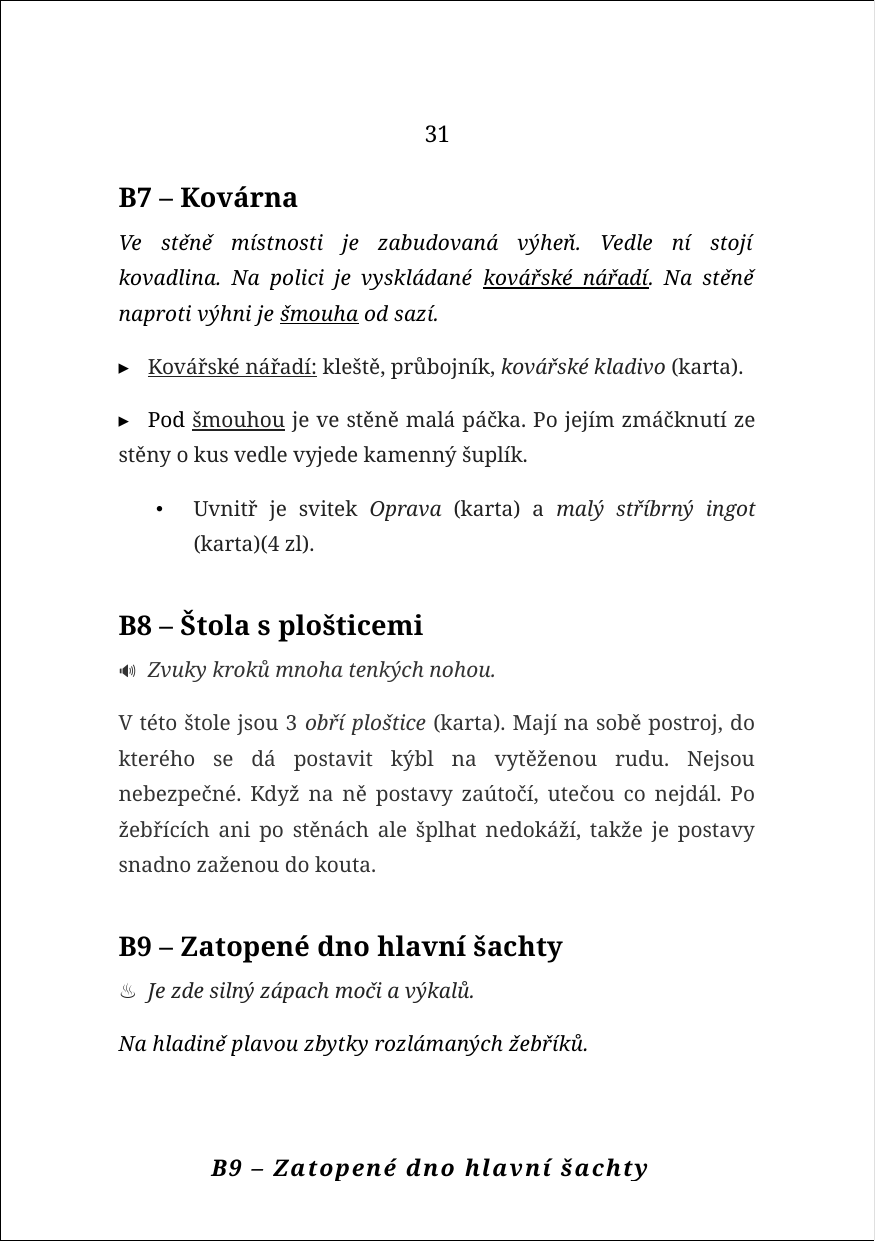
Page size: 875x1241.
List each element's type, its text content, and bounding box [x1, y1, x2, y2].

text ▸ Pod šmouhou je ve stěně malá páčka. Po jejím zmáčknutí ze stěny o kus vedle vyjede kamenný šuplík. [118, 405, 756, 469]
text Ve stěně místnosti je zabudovaná výheň. Vedle ní stojí kovadlina. Na polici je vyskládané kovářské nářadí. Na stěně naproti výhni je šmouha od sazí. [118, 228, 756, 327]
list Uvnitř je svitek Oprava (karta) a malý stříbrný ingot (karta)(4 zl). [156, 494, 756, 558]
text ♨ Je zde silný zápach moči a výkalů. [118, 976, 756, 1004]
text Na hladině plavou zbytky rozlámaných žebříků. [118, 1029, 756, 1057]
subtitle B7 – Kovárna [118, 179, 756, 216]
text ▸ Kovářské nářadí: kleště, průbojník, kovářské kladivo (karta). [118, 352, 756, 380]
text 🔊 Zvuky kroků mnoha tenkých nohou. [118, 655, 756, 683]
subtitle B8 – Štola s plošticemi [118, 606, 756, 643]
text V této štole jsou 3 obří ploštice (karta). Mají na sobě postroj, do kterého se dá postavit kýbl na vytěženou rudu. Nejsou nebezpečné. Když na ně postavy zaútočí, utečou co nejdál. Po žebřících ani po stěnách ale šplhat nedokáží, takže je postavy snadno zaženou do kouta. [118, 708, 756, 879]
subtitle B9 – Zatopené dno hlavní šachty [118, 927, 756, 964]
